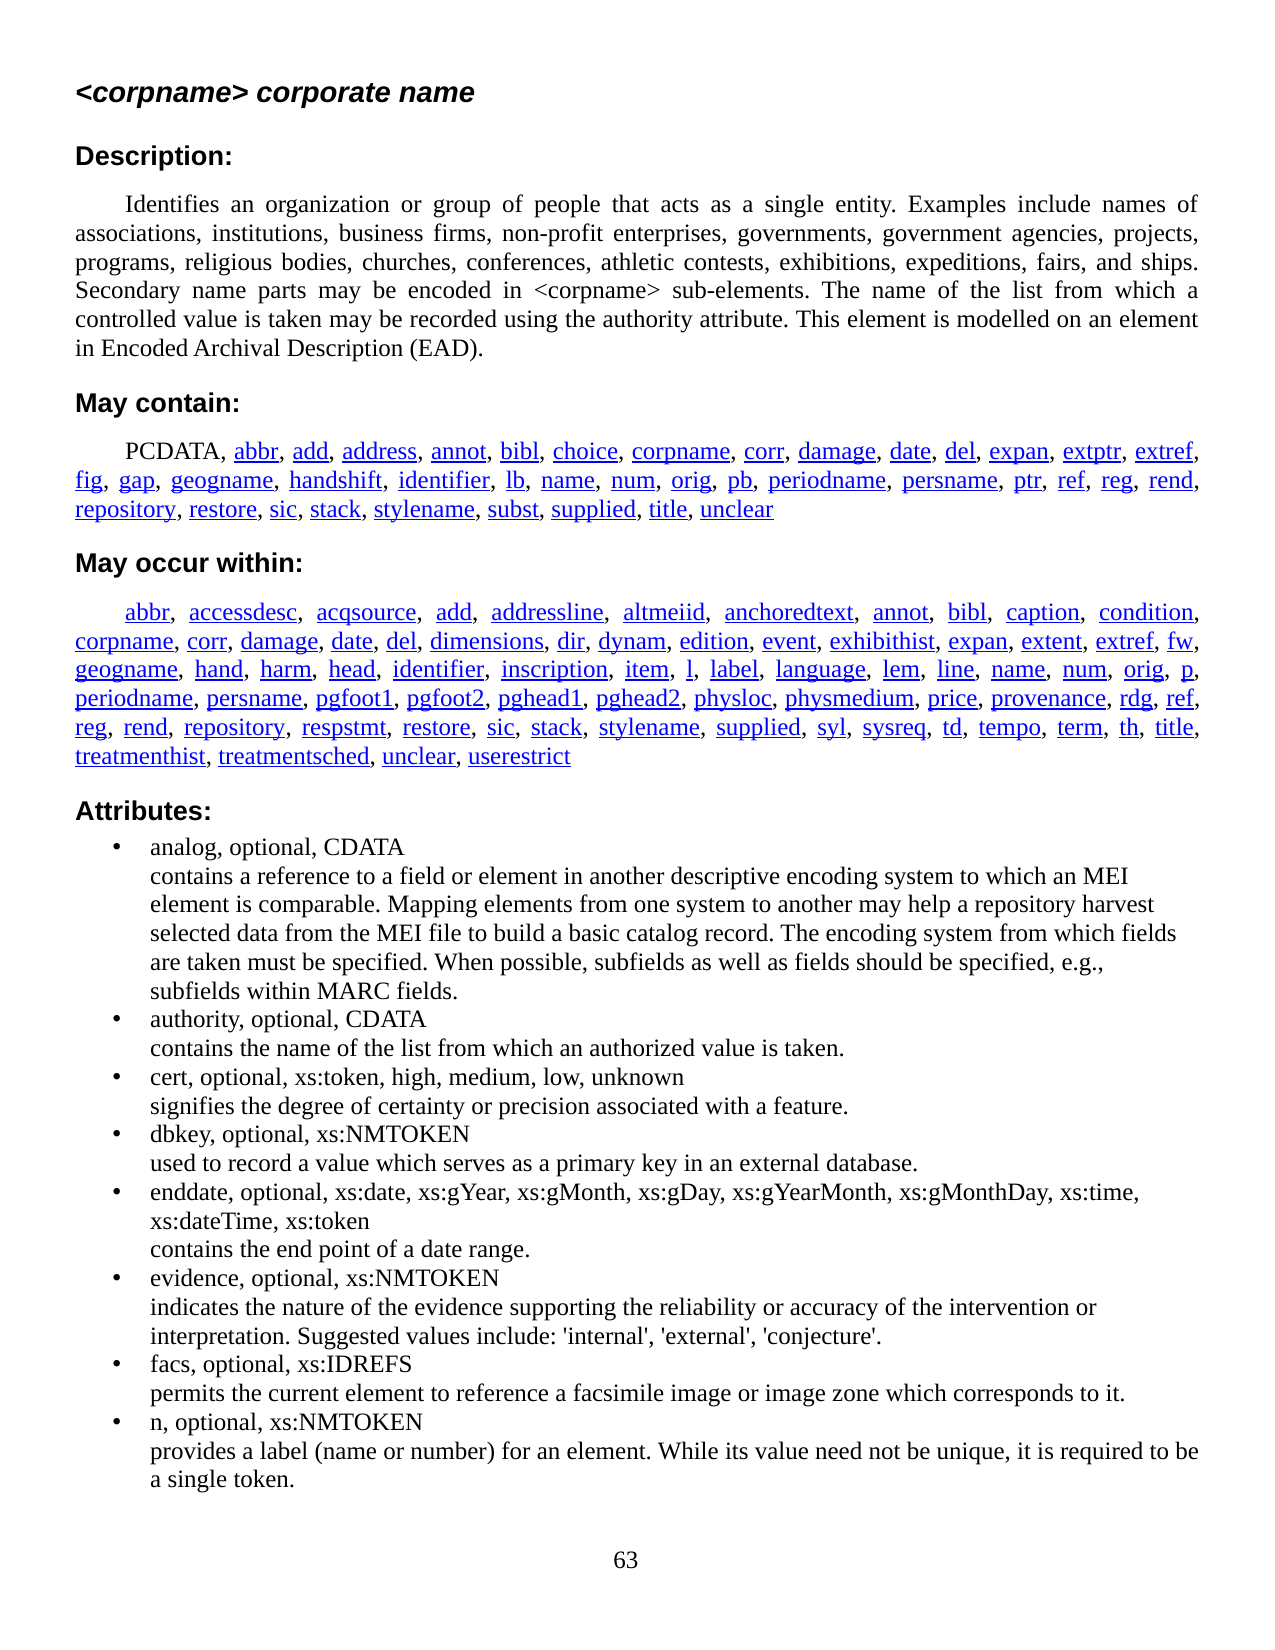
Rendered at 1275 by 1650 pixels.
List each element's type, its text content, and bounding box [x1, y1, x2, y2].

list facs, optional, xs:IDREFS permits the current element to reference a facsimile image or image zone which corresponds to it. [112, 1349, 1200, 1407]
list analog, optional, CDATA contains a reference to a field or element in another descriptive encoding system to which an MEI element is comparable. Mapping elements from one system to another may help a repository harvest selected data from the MEI file to build a basic catalog record. The encoding system from which fields are taken must be specified. When possible, subfields as well as fields should be specified, e.g., subfields within MARC fields. [112, 832, 1200, 1004]
subtitle <corpname> corporate name [75, 75, 1200, 108]
subtitle Attributes: [75, 794, 1200, 826]
list cert, optional, xs:token, high, medium, low, unknown signifies the degree of certainty or precision associated with a feature. [112, 1062, 1200, 1119]
text PCDATA, abbr, add, address, annot, bibl, choice, corpname, corr, damage, date, del, expan, extptr, extref, fig, gap, geogname, handshift, identifier, lb, name, num, orig, pb, periodname, persname, ptr, ref, reg, rend, repository, restore, sic, stack, stylename, subst, supplied, title, unclear [75, 436, 1200, 522]
subtitle Description: [75, 140, 1200, 171]
text abbr, accessdesc, acqsource, add, addressline, altmeiid, anchoredtext, annot, bibl, caption, condition, corpname, corr, damage, date, del, dimensions, dir, dynam, edition, event, exhibithist, expan, extent, extref, fw, geogname, hand, harm, head, identifier, inscription, item, l, label, language, lem, line, name, num, orig, p, periodname, persname, pgfoot1, pgfoot2, pghead1, pghead2, physloc, physmedium, price, provenance, rdg, ref, reg, rend, repository, respstmt, restore, sic, stack, stylename, supplied, syl, sysreq, td, tempo, term, th, title, treatmenthist, treatmentsched, unclear, userestrict [75, 597, 1200, 769]
subtitle May contain: [75, 387, 1200, 418]
list authority, optional, CDATA contains the name of the list from which an authorized value is taken. [112, 1004, 1200, 1062]
text Identifies an organization or group of people that acts as a single entity. Examples include names of associations, institutions, business firms, non-profit enterprises, governments, government agencies, projects, programs, religious bodies, churches, conferences, athletic contests, exhibitions, expeditions, fairs, and ships. Secondary name parts may be encoded in <corpname> sub-elements. The name of the list from which a controlled value is taken may be recorded using the authority attribute. This element is modelled on an element in Encoded Archival Description (EAD). [75, 189, 1200, 362]
subtitle May occur within: [75, 547, 1200, 579]
list evidence, optional, xs:NMTOKEN indicates the nature of the evidence supporting the reliability or accuracy of the intervention or interpretation. Suggested values include: 'internal', 'external', 'conjecture'. [112, 1263, 1200, 1349]
list dbkey, optional, xs:NMTOKEN used to record a value which serves as a primary key in an external database. [112, 1119, 1200, 1177]
list n, optional, xs:NMTOKEN provides a label (name or number) for an element. While its value need not be unique, it is required to be a single token. [112, 1407, 1200, 1493]
list enddate, optional, xs:date, xs:gYear, xs:gMonth, xs:gDay, xs:gYearMonth, xs:gMonthDay, xs:time, xs:dateTime, xs:token contains the end point of a date range. [112, 1177, 1200, 1263]
